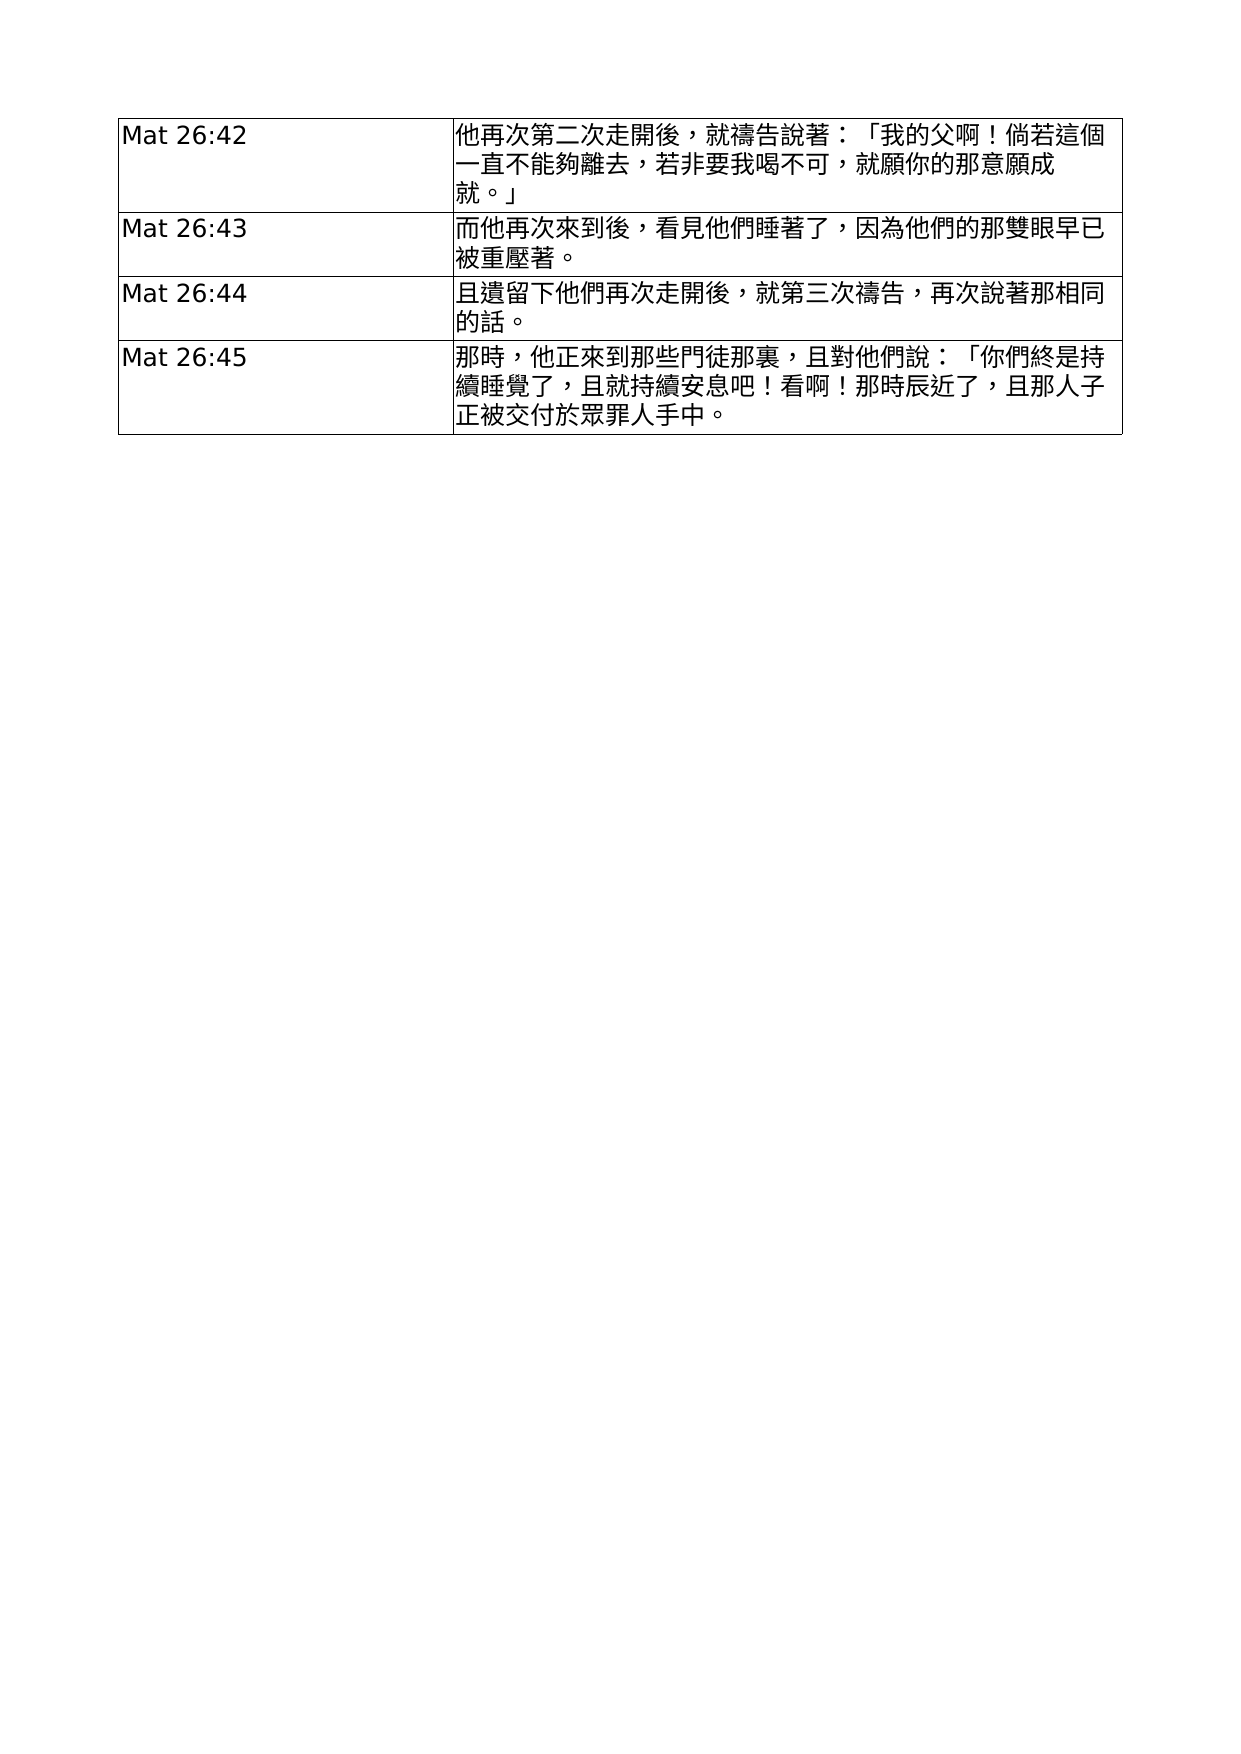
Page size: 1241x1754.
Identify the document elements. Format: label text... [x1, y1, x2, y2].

table_cell Mat 26:44 [119, 277, 453, 340]
table_cell 他再次第二次走開後，就禱告說著：「我的父啊！倘若這個一直不能夠離去，若非要我喝不可，就願你的那意願成就。」 [454, 119, 1122, 212]
table_cell 那時，他正來到那些門徒那裏，且對他們說：「你們終是持續睡覺了，且就持續安息吧！看啊！那時辰近了，且那人子正被交付於眾罪人手中。 [454, 341, 1122, 433]
table_cell Mat 26:42 [119, 119, 453, 212]
table_cell 而他再次來到後，看見他們睡著了，因為他們的那雙眼早已被重壓著。 [454, 213, 1122, 276]
table_cell 且遺留下他們再次走開後，就第三次禱告，再次說著那相同的話。 [454, 277, 1122, 340]
table_cell Mat 26:45 [119, 341, 453, 433]
table_cell Mat 26:43 [119, 213, 453, 276]
